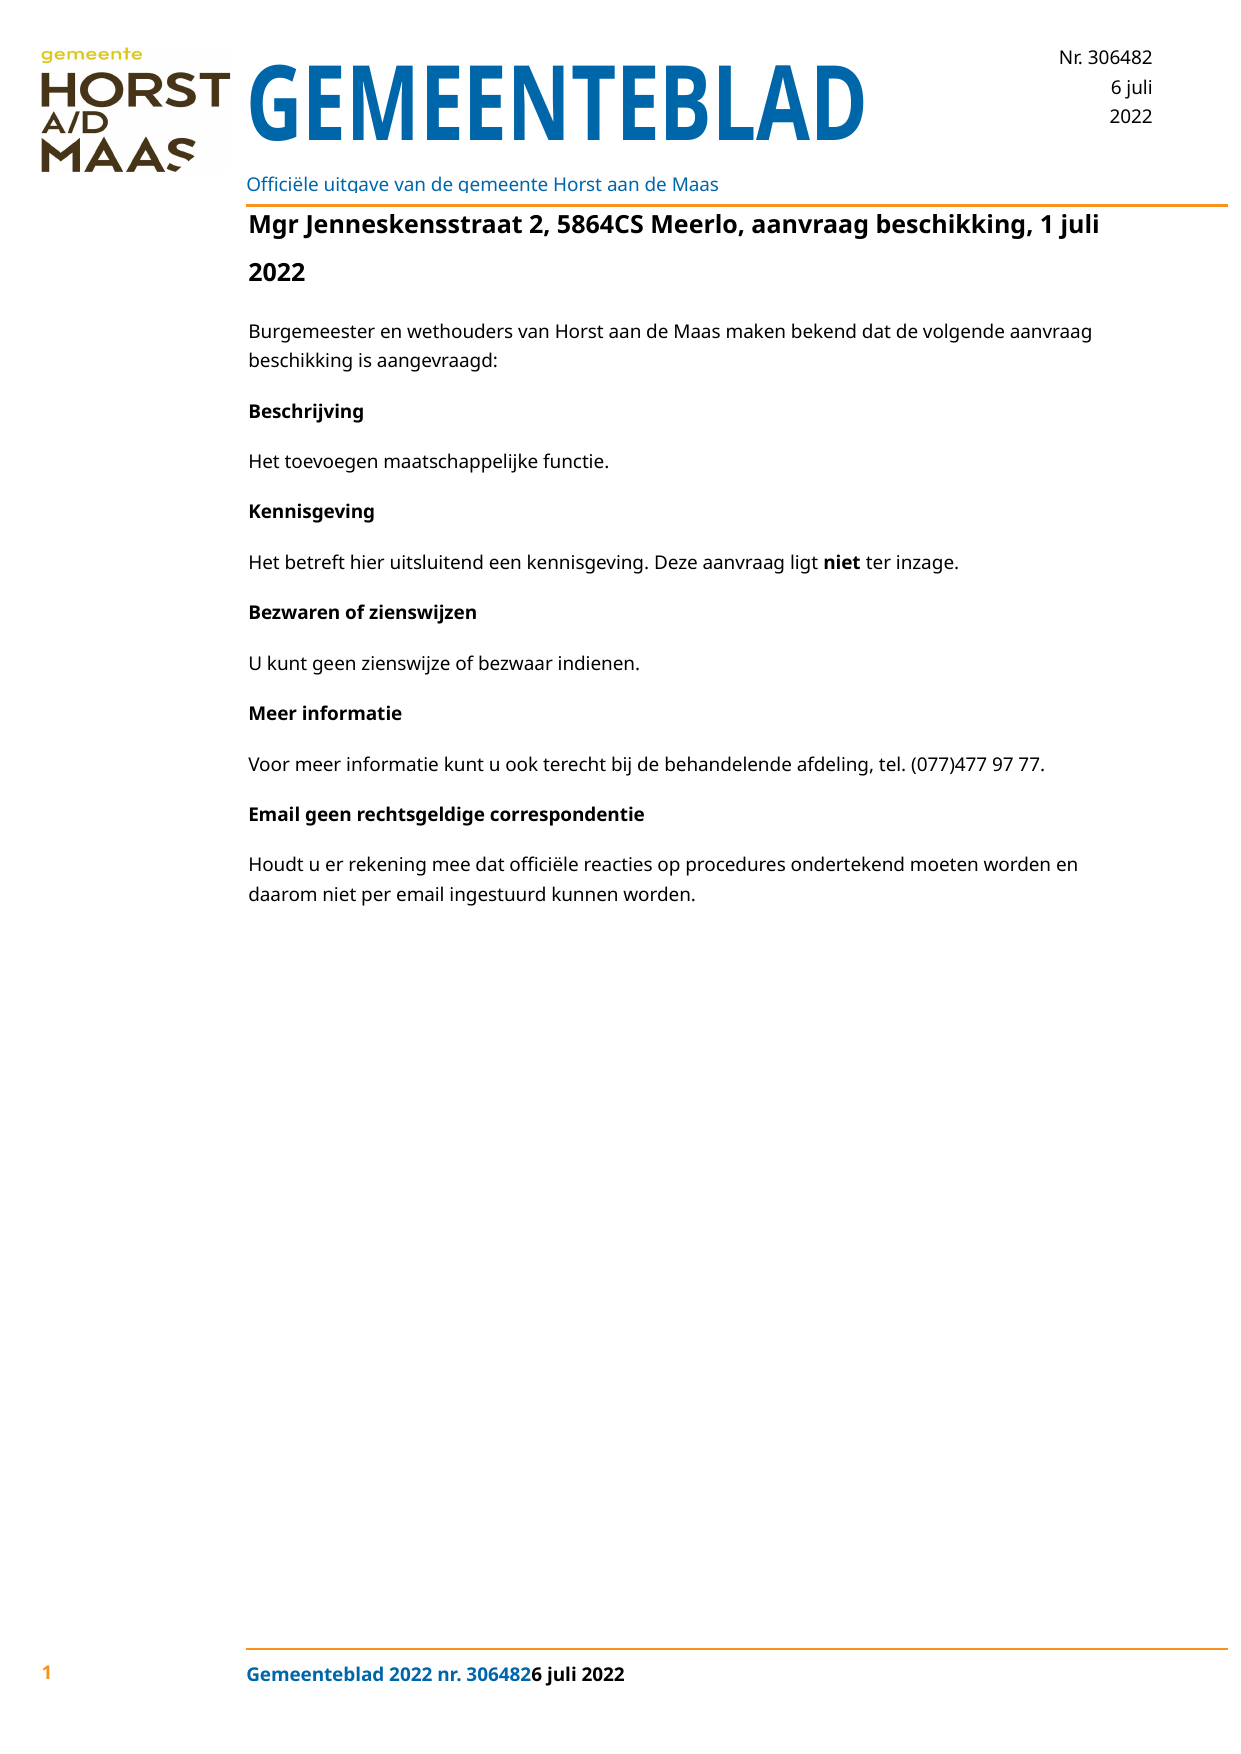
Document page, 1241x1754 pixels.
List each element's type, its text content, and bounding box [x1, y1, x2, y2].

text Meer informatie [248, 700, 1152, 726]
text Houdt u er rekening mee dat officiële reacties op procedures ondertekend moeten worden en daarom niet per email ingestuurd kunnen worden. [248, 852, 1152, 907]
text Het betreft hier uitsluitend een kennisgeving. Deze aanvraag ligt niet ter inzage. [248, 549, 1152, 575]
text Burgemeester en wethouders van Horst aan de Maas maken bekend dat de volgende aanvraag beschikking is aangevraagd: [248, 318, 1152, 373]
text Kennisgeving [248, 499, 1152, 524]
text Voor meer informatie kunt u ook terecht bij de behandelende afdeling, tel. (077)477 97 77. [248, 751, 1152, 777]
text U kunt geen zienswijze of bezwaar indienen. [248, 650, 1152, 676]
text Bezwaren of zienswijzen [248, 599, 1152, 625]
text Email geen rechtsgeldige correspondentie [248, 801, 1152, 827]
text Mgr Jenneskensstraat 2, 5864CS Meerlo, aanvraag beschikking, 1 juli 2022 [248, 207, 1152, 288]
picture [41, 47, 231, 172]
text Beschrijving [248, 398, 1152, 424]
text Het toevoegen maatschappelijke functie. [248, 448, 1152, 474]
